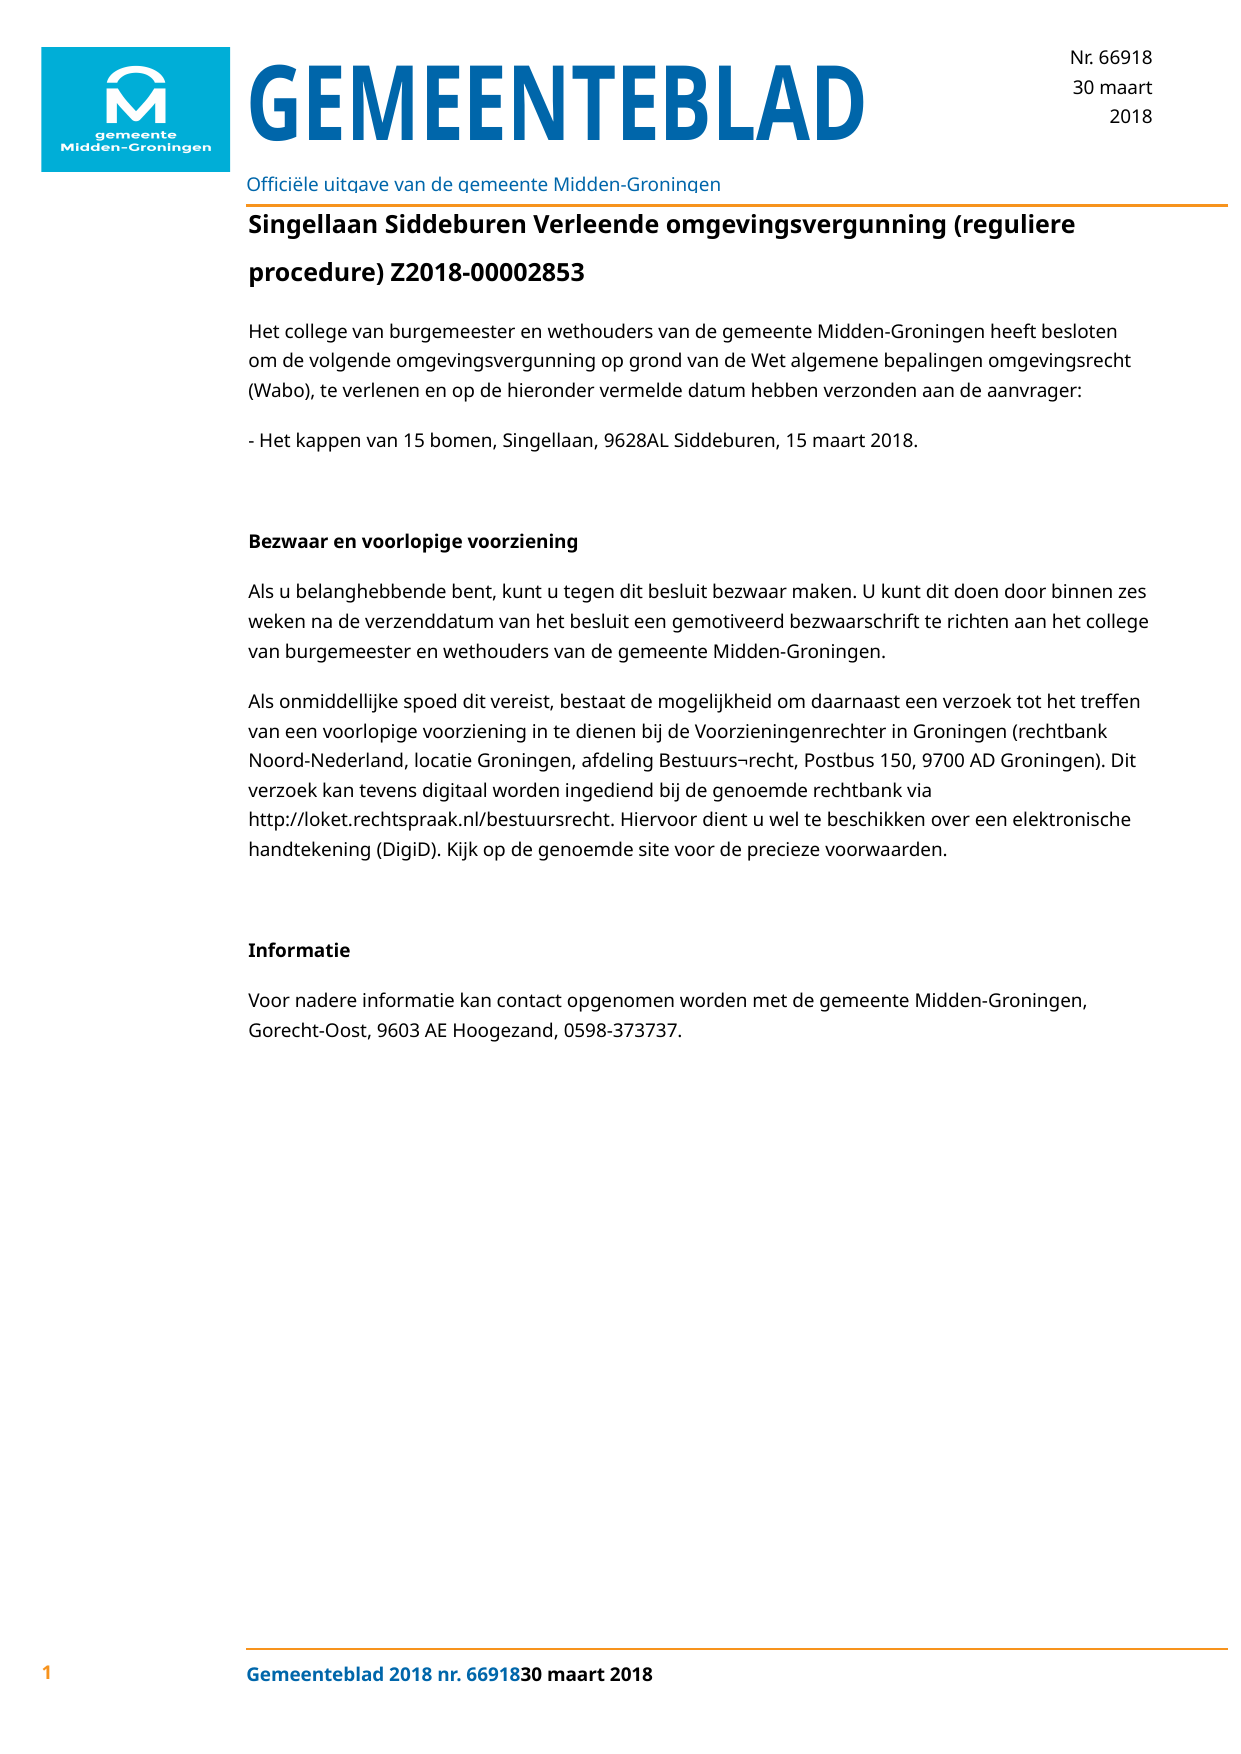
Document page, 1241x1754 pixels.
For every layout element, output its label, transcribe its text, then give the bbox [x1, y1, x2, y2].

text Als onmiddellijke spoed dit vereist, bestaat de mogelijkheid om daarnaast een verzoek tot het treffen van een voorlopige voorziening in te dienen bij de Voorzieningenrechter in Groningen (rechtbank Noord-Nederland, locatie Groningen, afdeling Bestuurs¬recht, Postbus 150, 9700 AD Groningen). Dit verzoek kan tevens digitaal worden ingediend bij de genoemde rechtbank via http://loket.rechtspraak.nl/bestuursrecht. Hiervoor dient u wel te beschikken over een elektronische handtekening (DigiD). Kijk op de genoemde site voor de precieze voorwaarden. [248, 688, 1152, 862]
text Het college van burgemeester en wethouders van de gemeente Midden-Groningen heeft besloten om de volgende omgevingsvergunning op grond van de Wet algemene bepalingen omgevingsrecht (Wabo), te verlenen en op de hieronder vermelde datum hebben verzonden aan de aanvrager: [248, 318, 1152, 403]
text Bezwaar en voorlopige voorziening [248, 528, 1152, 554]
text Als u belanghebbende bent, kunt u tegen dit besluit bezwaar maken. U kunt dit doen door binnen zes weken na de verzenddatum van het besluit een gemotiveerd bezwaarschrift te richten aan het college van burgemeester en wethouders van de gemeente Midden-Groningen. [248, 579, 1152, 664]
text Voor nadere informatie kan contact opgenomen worden met de gemeente Midden-Groningen, Gorecht-Oost, 9603 AE Hoogezand, 0598-373737. [248, 987, 1152, 1043]
text Informatie [248, 937, 1152, 963]
picture [107, 89, 165, 122]
text - Het kappen van 15 bomen, Singellaan, 9628AL Siddeburen, 15 maart 2018. [248, 427, 1152, 453]
picture [184, 146, 190, 153]
picture [108, 66, 164, 82]
text Singellaan Siddeburen Verleende omgevingsvergunning (reguliere procedure) Z2018-00002853 [248, 207, 1152, 288]
